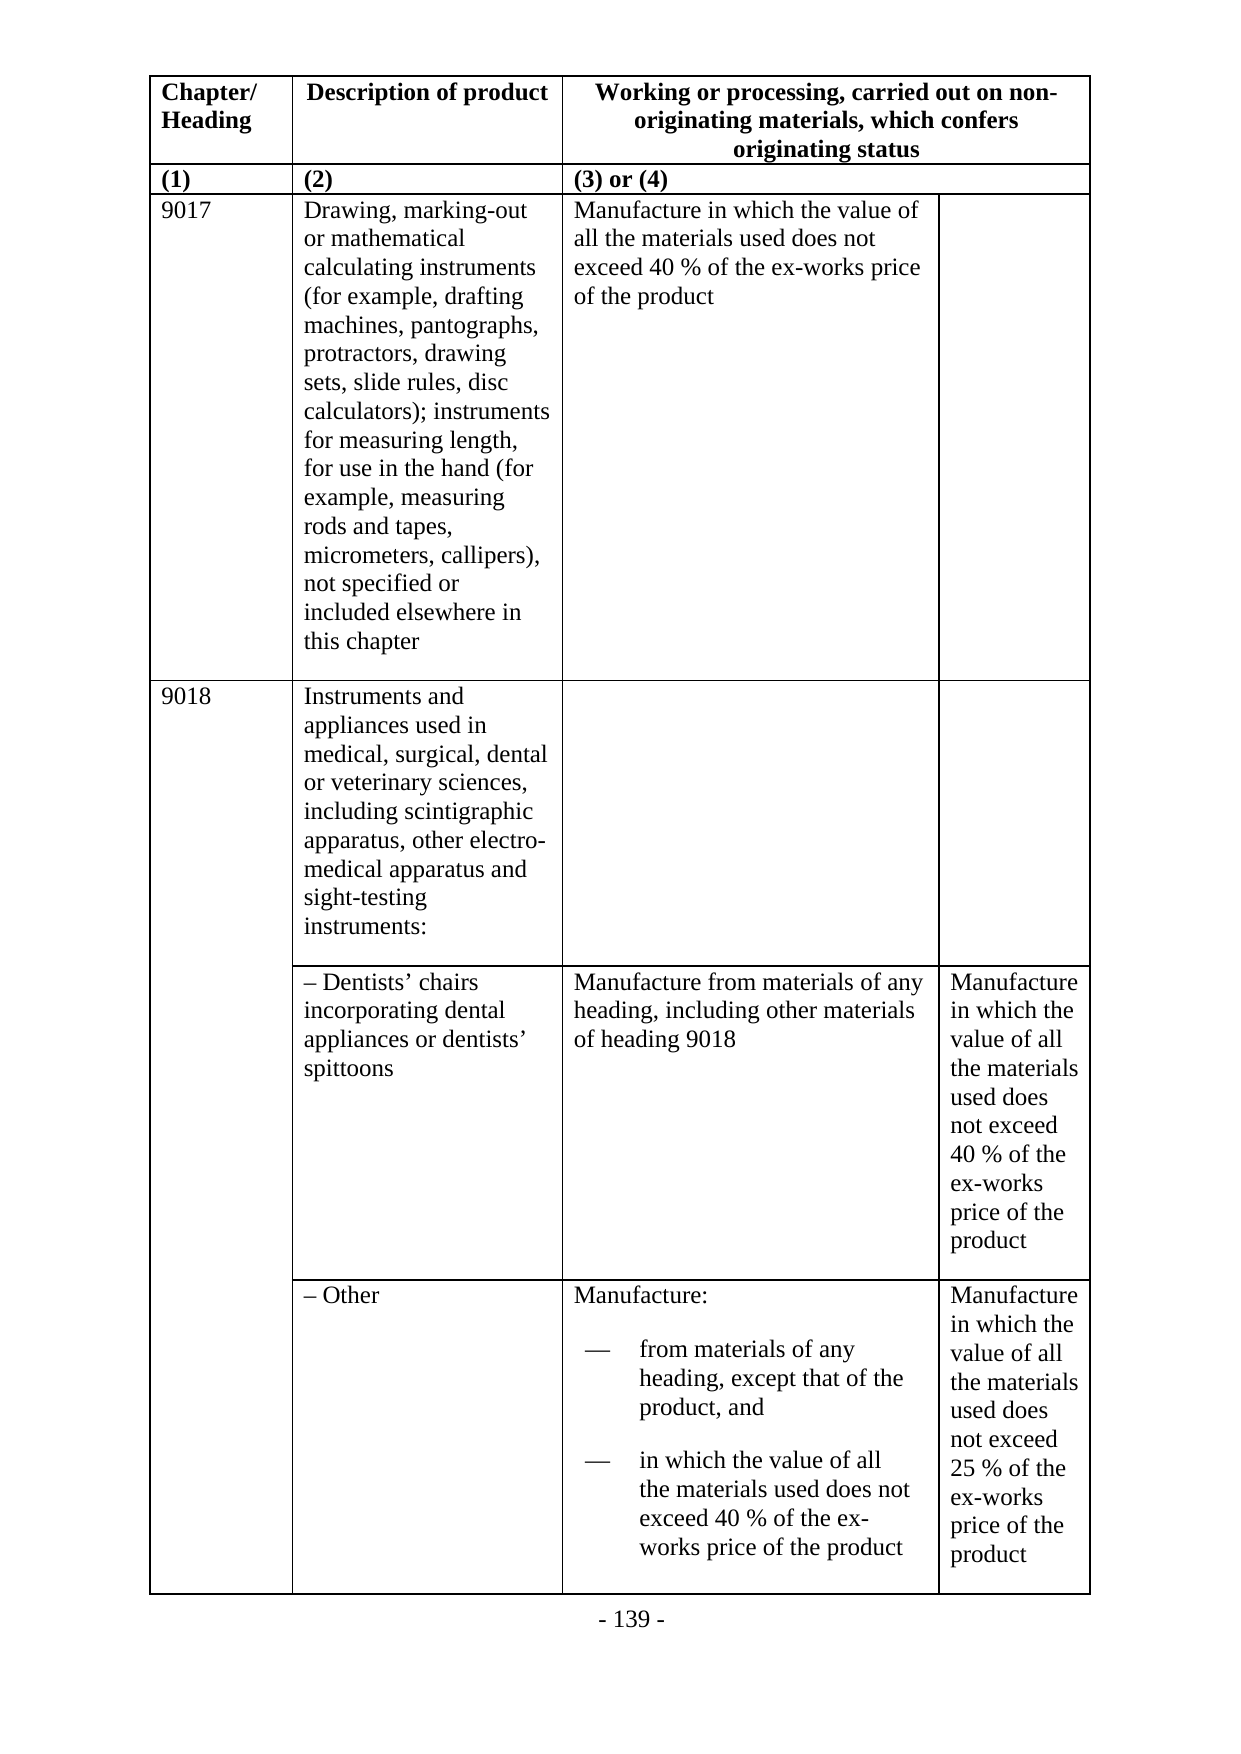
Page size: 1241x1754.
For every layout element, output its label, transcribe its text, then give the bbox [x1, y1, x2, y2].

table_header Chapter/ Heading [151, 77, 292, 163]
table_cell (3) or (4) [563, 165, 1089, 193]
table_cell — [574, 1446, 628, 1586]
table_cell 9017 [151, 195, 292, 680]
table_header from materials of any heading, except that of the product, and [628, 1334, 928, 1446]
table_cell Instruments and appliances used in medical, surgical, dental or veterinary sciences, including scintigraphic apparatus, other electro-medical apparatus and sight-testing instruments: [293, 681, 562, 965]
table_cell – Other [293, 1281, 562, 1593]
table_cell [940, 681, 1089, 965]
table_header Description of product [293, 77, 562, 163]
table_cell Manufacture in which the value of all the materials used does not exceed 40 % of the ex-works price of the product [563, 195, 938, 680]
table_cell [940, 195, 1089, 680]
table_header Working or processing, carried out on non-originating materials, which confers originating status [563, 77, 1089, 163]
table_cell in which the value of all the materials used does not exceed 40 % of the ex-works price of the product [628, 1446, 928, 1586]
table_cell Drawing, marking-out or mathematical calculating instruments (for example, drafting machines, pantographs, protractors, drawing sets, slide rules, disc calculators); instruments for measuring length, for use in the hand (for example, measuring rods and tapes, micrometers, callipers), not specified or included elsewhere in this chapter [293, 195, 562, 680]
table_cell Manufacture from materials of any heading, including other materials of heading 9018 [563, 967, 938, 1279]
table_cell Manufacture: [563, 1281, 938, 1593]
table_cell [151, 965, 292, 1279]
table_cell (1) [151, 165, 292, 193]
table_cell (2) [293, 165, 562, 193]
table_cell [151, 1279, 292, 1593]
table_cell 9018 [151, 681, 292, 965]
table_header — [574, 1334, 628, 1446]
table_cell [563, 681, 938, 965]
table_cell Manufacture in which the value of all the materials used does not exceed 40 % of the ex-works price of the product [940, 967, 1089, 1279]
table_cell Manufacture in which the value of all the materials used does not exceed 25 % of the ex-works price of the product [940, 1281, 1089, 1593]
table_cell – Dentists’ chairs incorporating dental appliances or dentists’ spittoons [293, 967, 562, 1279]
